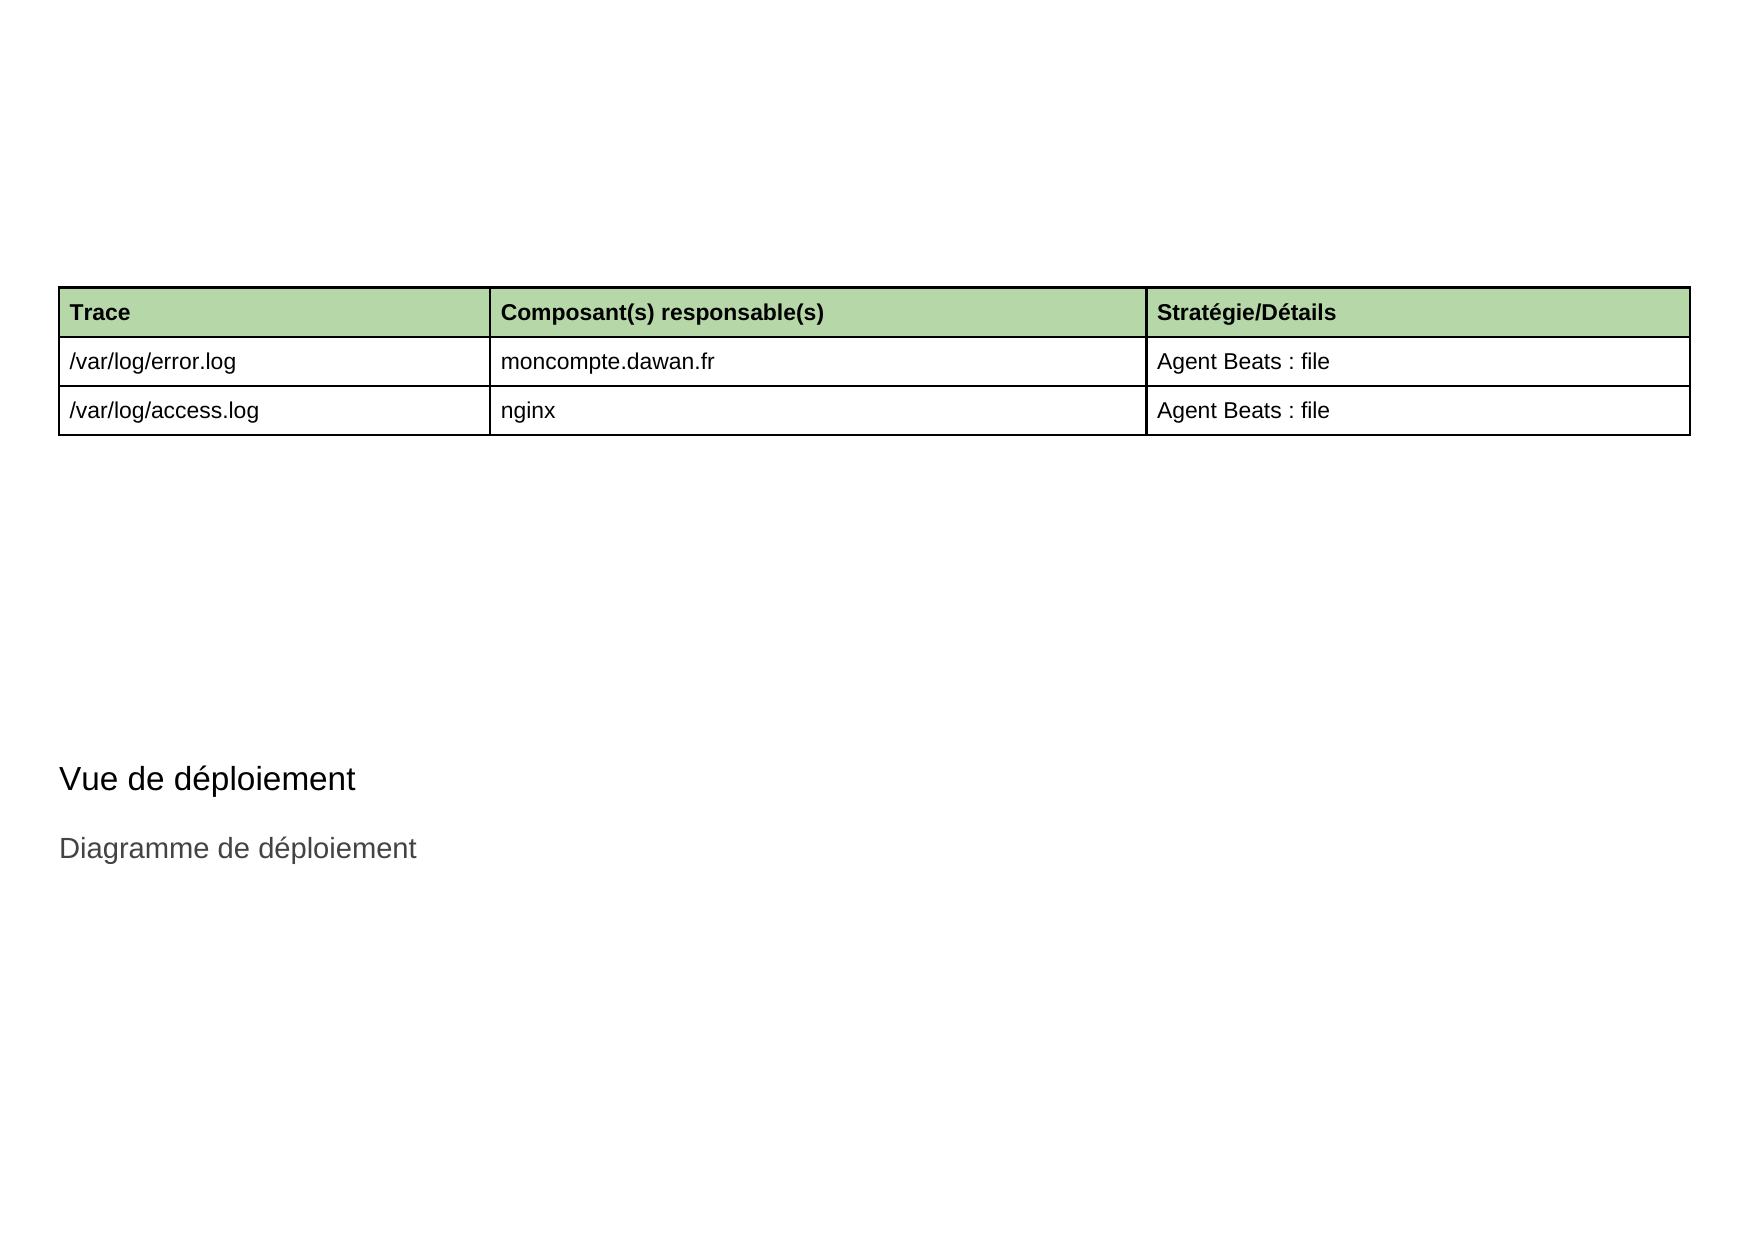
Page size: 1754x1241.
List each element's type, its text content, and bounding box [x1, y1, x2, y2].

table_header Composant(s) responsable(s) [491, 289, 1145, 336]
table_header Trace [60, 289, 489, 336]
subtitle Vue de déploiement [59, 759, 1695, 797]
table_cell Agent Beats : file [1148, 387, 1689, 434]
subtitle Diagramme de déploiement [59, 831, 1695, 864]
table_cell /var/log/error.log [60, 338, 489, 385]
table_cell /var/log/access.log [60, 387, 489, 434]
table_header Stratégie/Détails [1148, 289, 1689, 336]
table_cell nginx [491, 387, 1145, 434]
table_cell Agent Beats : file [1148, 338, 1689, 385]
table_cell moncompte.dawan.fr [491, 338, 1145, 385]
